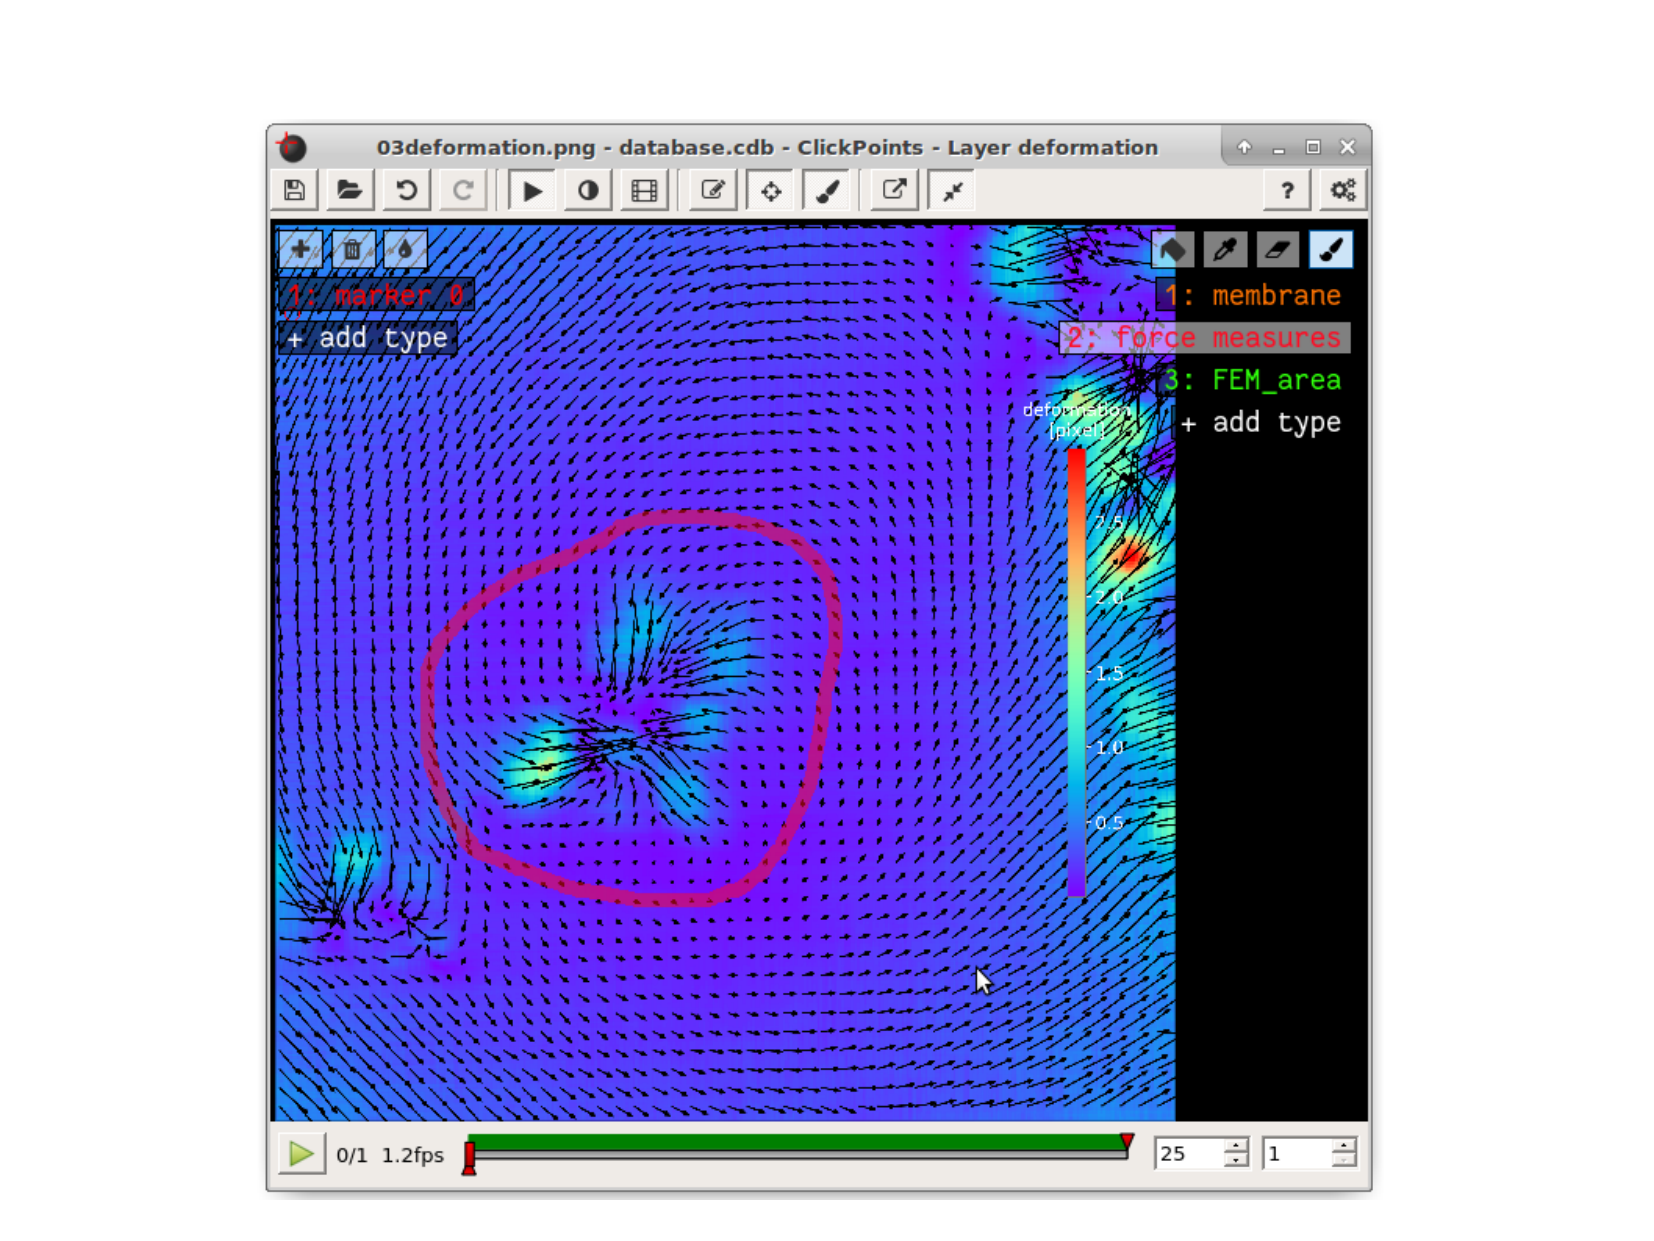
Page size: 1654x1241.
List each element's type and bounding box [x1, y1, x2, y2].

picture [255, 119, 1398, 1200]
